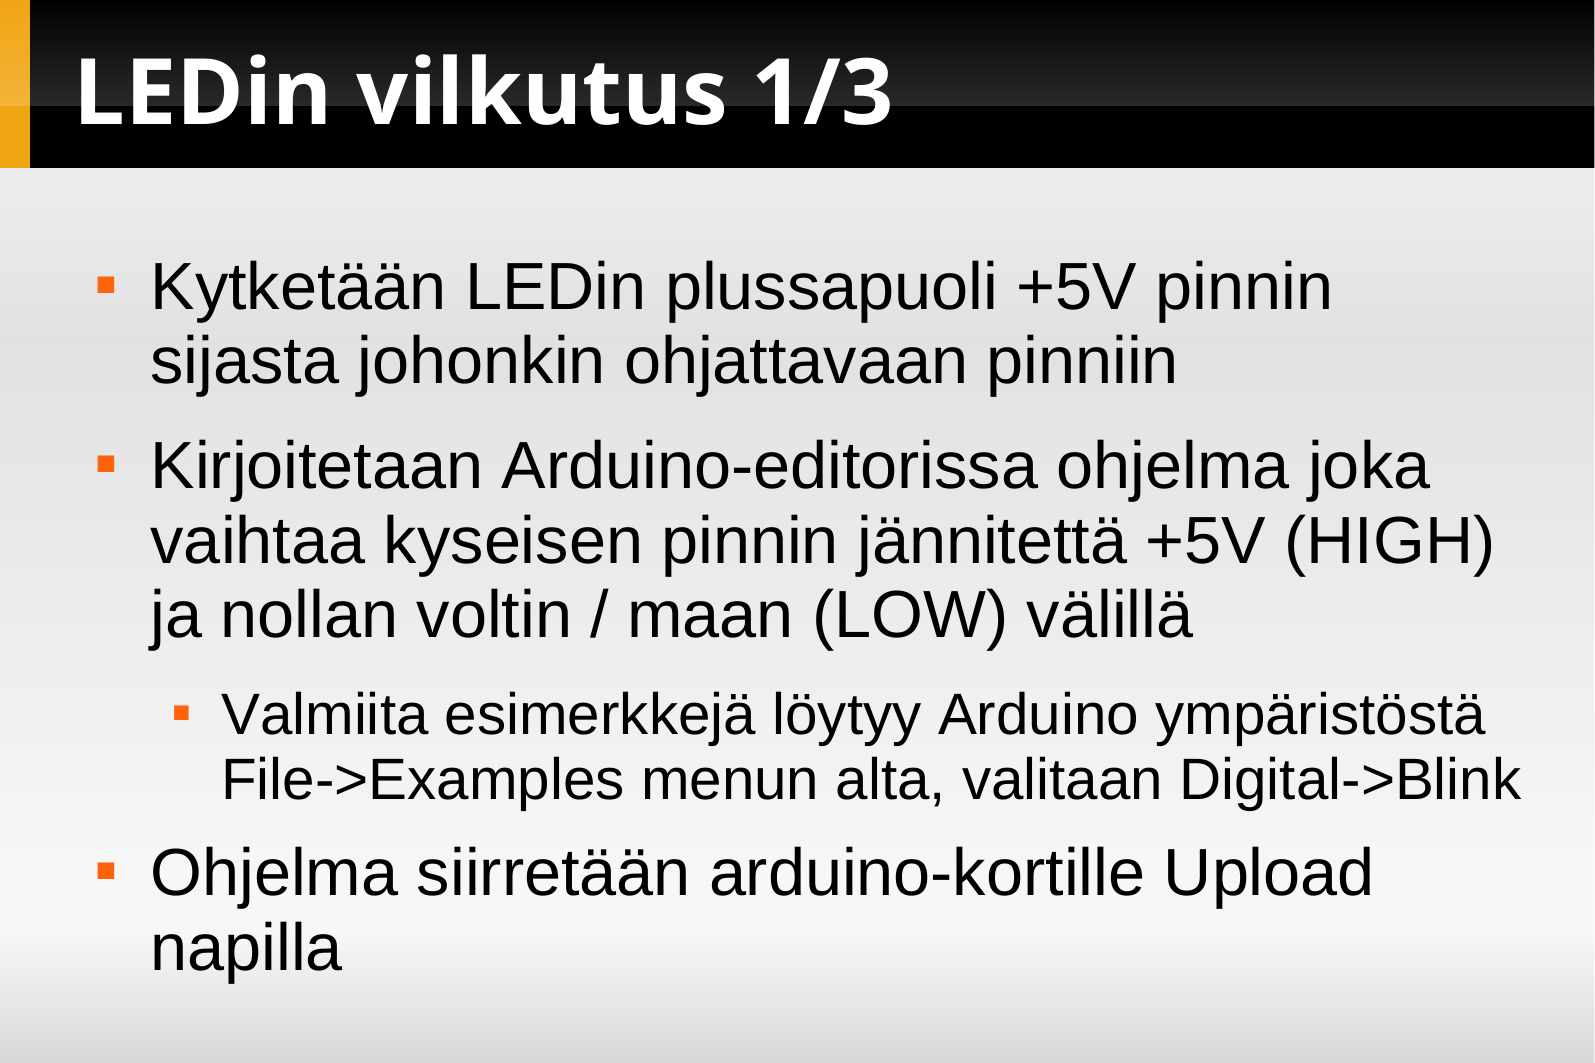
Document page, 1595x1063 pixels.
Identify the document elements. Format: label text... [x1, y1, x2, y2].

picture [0, 0, 1595, 1063]
title LEDin vilkutus 1/3 [74, 7, 1510, 171]
list Kytketään LEDin plussapuoli +5V pinnin sijasta johonkin ohjattavaan pinniin Kirjoitetaan Arduino-editorissa ohjelma joka vaihtaa kyseisen pinnin jännitettä +5V (HIGH) ja nollan voltin / maan (LOW) välillä Valmiita esimerkkejä löytyy Arduino ympäristöstä File->Examples menun alta, valitaan Digital->Blink Ohjelma siirretään arduino-kortille Upload napilla [79, 248, 1538, 985]
